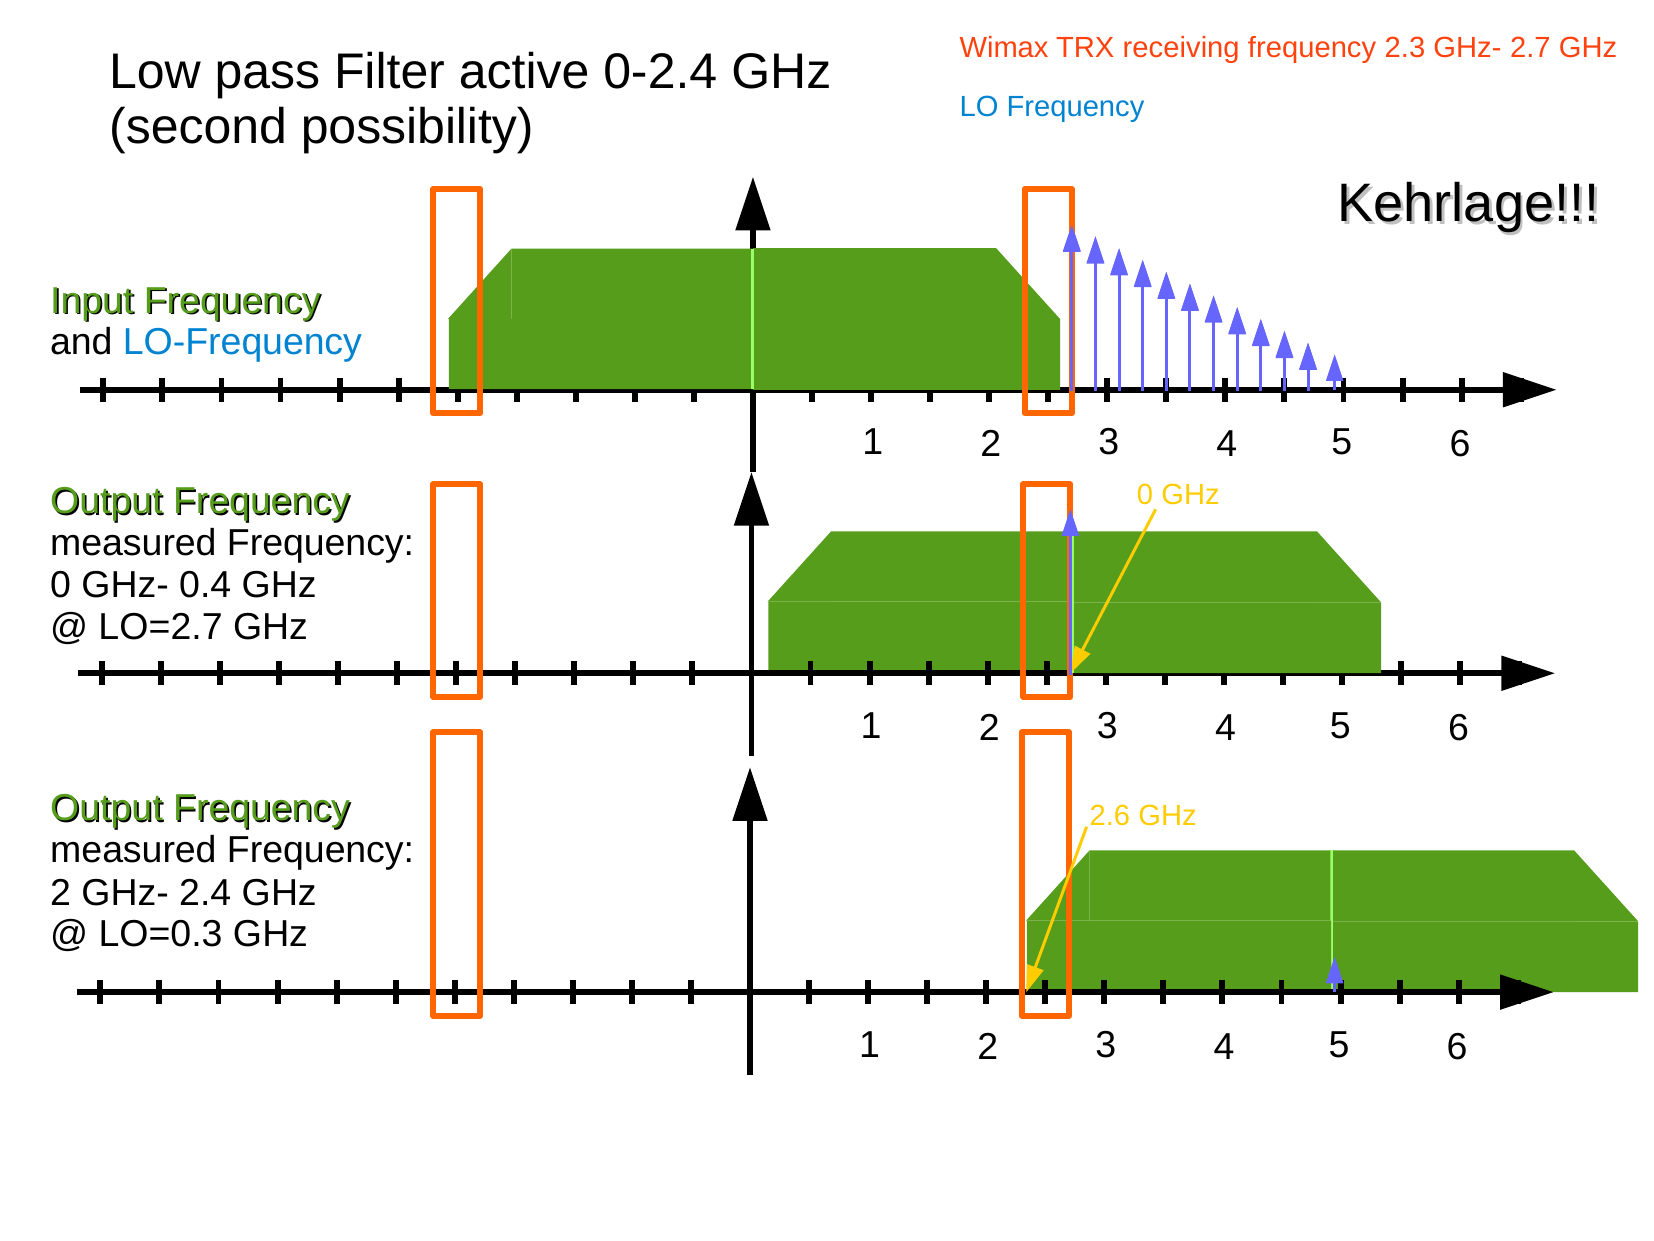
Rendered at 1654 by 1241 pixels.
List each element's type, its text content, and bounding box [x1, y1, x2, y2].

text_box 2 [965, 415, 1016, 473]
text_box Kehrlage!!! [1322, 165, 1615, 241]
text_box 5 [1313, 1015, 1365, 1073]
text_box [767, 531, 1020, 670]
text_box 3 [1080, 1015, 1132, 1073]
text_box 1 [844, 1015, 895, 1073]
text_box 0 GHz [1122, 470, 1235, 518]
text_box 3 [1083, 413, 1135, 471]
text_box 5 [1315, 696, 1366, 754]
text_box 3 [1082, 696, 1133, 754]
text_box 4 [1198, 1017, 1250, 1075]
text_box Wimax TRX receiving frequency 2.3 GHz- 2.7 GHz [944, 23, 1633, 72]
text_box [1074, 531, 1382, 674]
text_box [1026, 531, 1067, 670]
text_box Input Frequency and LO-Frequency [35, 271, 377, 371]
text_box 6 [1431, 1017, 1483, 1075]
text_box [1030, 891, 1066, 989]
text_box 6 [1434, 415, 1486, 473]
text_box [1028, 283, 1061, 390]
text_box 1 [847, 413, 898, 471]
text_box 1 [845, 696, 897, 754]
text_box [483, 248, 1022, 390]
text_box Output Frequency measured Frequency: 2 GHz- 2.4 GHz @ LO=0.3 GHz [35, 779, 429, 963]
text_box [447, 286, 477, 390]
text_box [1333, 850, 1639, 993]
text_box LO Frequency [944, 82, 1168, 131]
text_box [1074, 531, 1142, 648]
text_box 6 [1433, 699, 1484, 756]
text_box 2.6 GHz [1074, 791, 1212, 839]
text_box Low pass Filter active 0-2.4 GHz (second possibility) [94, 35, 847, 162]
text_box 2 [964, 699, 1015, 756]
text_box 2 [962, 1017, 1013, 1075]
text_box 5 [1316, 413, 1368, 471]
text_box 4 [1200, 699, 1251, 756]
text_box [1026, 876, 1066, 966]
text_box 4 [1201, 415, 1253, 473]
text_box Output Frequency measured Frequency: 0 GHz- 0.4 GHz @ LO=2.7 GHz [35, 472, 429, 656]
text_box [1072, 850, 1332, 989]
